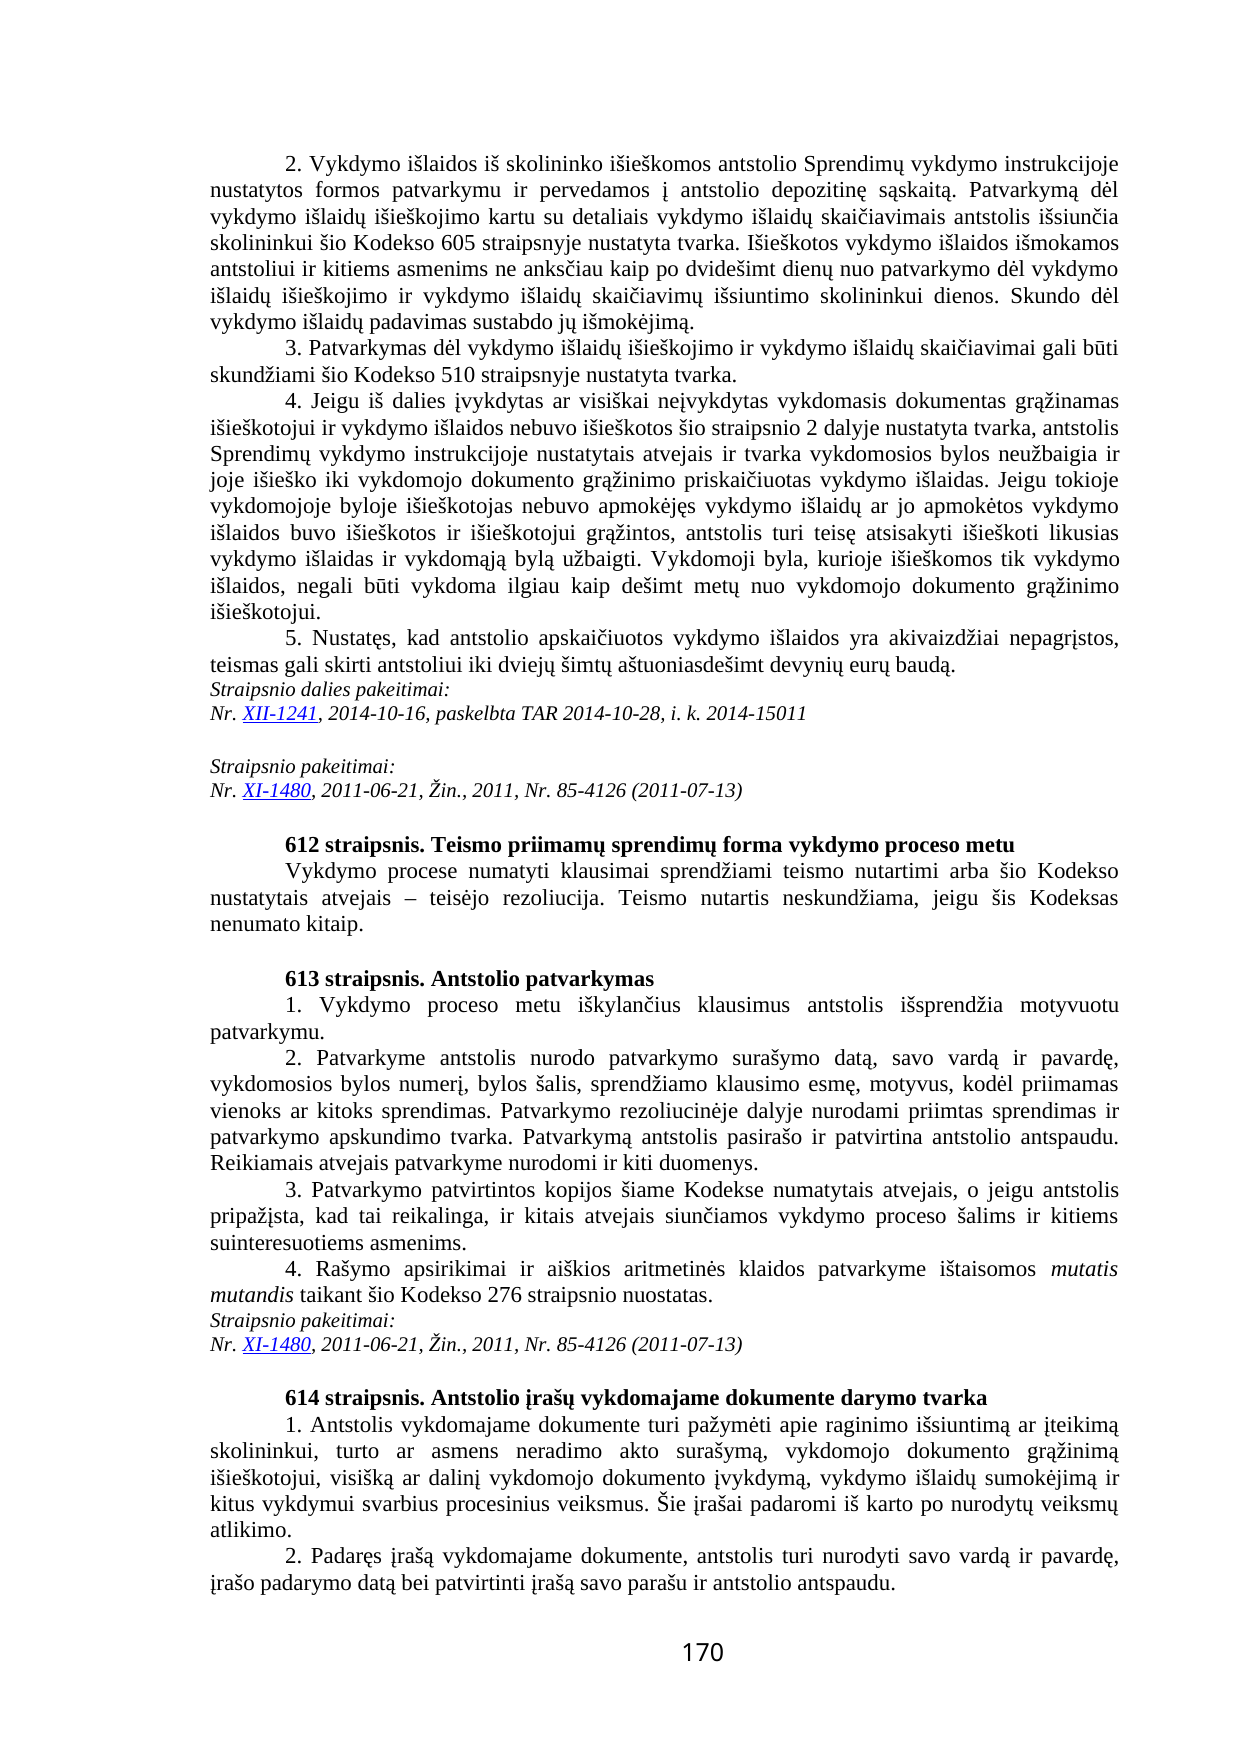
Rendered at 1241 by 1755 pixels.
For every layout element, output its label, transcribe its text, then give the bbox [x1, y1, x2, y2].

text 1. Vykdymo proceso metu iškylančius klausimus antstolis išsprendžia motyvuotu patvarkymu. [210, 991, 1120, 1044]
text 2. Vykdymo išlaidos iš skolininko išieškomos antstolio Sprendimų vykdymo instrukcijoje nustatytos formos patvarkymu ir pervedamos į antstolio depozitinę sąskaitą. Patvarkymą dėl vykdymo išlaidų išieškojimo kartu su detaliais vykdymo išlaidų skaičiavimais antstolis išsiunčia skolininkui šio Kodekso 605 straipsnyje nustatyta tvarka. Išieškotos vykdymo išlaidos išmokamos antstoliui ir kitiems asmenims ne anksčiau kaip po dvidešimt dienų nuo patvarkymo dėl vykdymo išlaidų išieškojimo ir vykdymo išlaidų skaičiavimų išsiuntimo skolininkui dienos. Skundo dėl vykdymo išlaidų padavimas sustabdo jų išmokėjimą. [210, 150, 1120, 334]
text Vykdymo procese numatyti klausimai sprendžiami teismo nutartimi arba šio Kodekso nustatytais atvejais – teisėjo rezoliucija. Teismo nutartis neskundžiama, jeigu šis Kodeksas nenumato kitaip. [210, 857, 1120, 936]
text Straipsnio pakeitimai: [210, 1308, 1120, 1332]
text 613 straipsnis. Antstolio patvarkymas [210, 965, 1120, 991]
text 614 straipsnis. Antstolio įrašų vykdomajame dokumente darymo tvarka [210, 1384, 1120, 1411]
text 2. Padaręs įrašą vykdomajame dokumente, antstolis turi nurodyti savo vardą ir pavardę, įrašo padarymo datą bei patvirtinti įrašą savo parašu ir antstolio antspaudu. [210, 1543, 1120, 1595]
text Nr. XI-1480, 2011-06-21, Žin., 2011, Nr. 85-4126 (2011-07-13) [210, 778, 1120, 802]
text 3. Patvarkymo patvirtintos kopijos šiame Kodekse numatytais atvejais, o jeigu antstolis pripažįsta, kad tai reikalinga, ir kitais atvejais siunčiamos vykdymo proceso šalims ir kitiems suinteresuotiems asmenims. [210, 1176, 1120, 1255]
text Straipsnio dalies pakeitimai: [210, 677, 1120, 701]
text 4. Rašymo apsirikimai ir aiškios aritmetinės klaidos patvarkyme ištaisomos mutatis mutandis taikant šio Kodekso 276 straipsnio nuostatas. [210, 1255, 1120, 1308]
text Straipsnio pakeitimai: [210, 754, 1120, 778]
text 612 straipsnis. Teismo priimamų sprendimų forma vykdymo proceso metu [210, 831, 1120, 857]
text 2. Patvarkyme antstolis nurodo patvarkymo surašymo datą, savo vardą ir pavardę, vykdomosios bylos numerį, bylos šalis, sprendžiamo klausimo esmę, motyvus, kodėl priimamas vienoks ar kitoks sprendimas. Patvarkymo rezoliucinėje dalyje nurodami priimtas sprendimas ir patvarkymo apskundimo tvarka. Patvarkymą antstolis pasirašo ir patvirtina antstolio antspaudu. Reikiamais atvejais patvarkyme nurodomi ir kiti duomenys. [210, 1044, 1120, 1176]
text 5. Nustatęs, kad antstolio apskaičiuotos vykdymo išlaidos yra akivaizdžiai nepagrįstos, teismas gali skirti antstoliui iki dviejų šimtų aštuoniasdešimt devynių eurų baudą. [210, 624, 1120, 677]
text 3. Patvarkymas dėl vykdymo išlaidų išieškojimo ir vykdymo išlaidų skaičiavimai gali būti skundžiami šio Kodekso 510 straipsnyje nustatyta tvarka. [210, 334, 1120, 387]
text 1. Antstolis vykdomajame dokumente turi pažymėti apie raginimo išsiuntimą ar įteikimą skolininkui, turto ar asmens neradimo akto surašymą, vykdomojo dokumento grąžinimą išieškotojui, visišką ar dalinį vykdomojo dokumento įvykdymą, vykdymo išlaidų sumokėjimą ir kitus vykdymui svarbius procesinius veiksmus. Šie įrašai padaromi iš karto po nurodytų veiksmų atlikimo. [210, 1411, 1120, 1543]
text Nr. XI-1480, 2011-06-21, Žin., 2011, Nr. 85-4126 (2011-07-13) [210, 1332, 1120, 1356]
text 4. Jeigu iš dalies įvykdytas ar visiškai neįvykdytas vykdomasis dokumentas grąžinamas išieškotojui ir vykdymo išlaidos nebuvo išieškotos šio straipsnio 2 dalyje nustatyta tvarka, antstolis Sprendimų vykdymo instrukcijoje nustatytais atvejais ir tvarka vykdomosios bylos neužbaigia ir joje išieško iki vykdomojo dokumento grąžinimo priskaičiuotas vykdymo išlaidas. Jeigu tokioje vykdomojoje byloje išieškotojas nebuvo apmokėjęs vykdymo išlaidų ar jo apmokėtos vykdymo išlaidos buvo išieškotos ir išieškotojui grąžintos, antstolis turi teisę atsisakyti išieškoti likusias vykdymo išlaidas ir vykdomąją bylą užbaigti. Vykdomoji byla, kurioje išieškomos tik vykdymo išlaidos, negali būti vykdoma ilgiau kaip dešimt metų nuo vykdomojo dokumento grąžinimo išieškotojui. [210, 387, 1120, 624]
text Nr. XII-1241, 2014-10-16, paskelbta TAR 2014-10-28, i. k. 2014-15011 [210, 701, 1120, 725]
